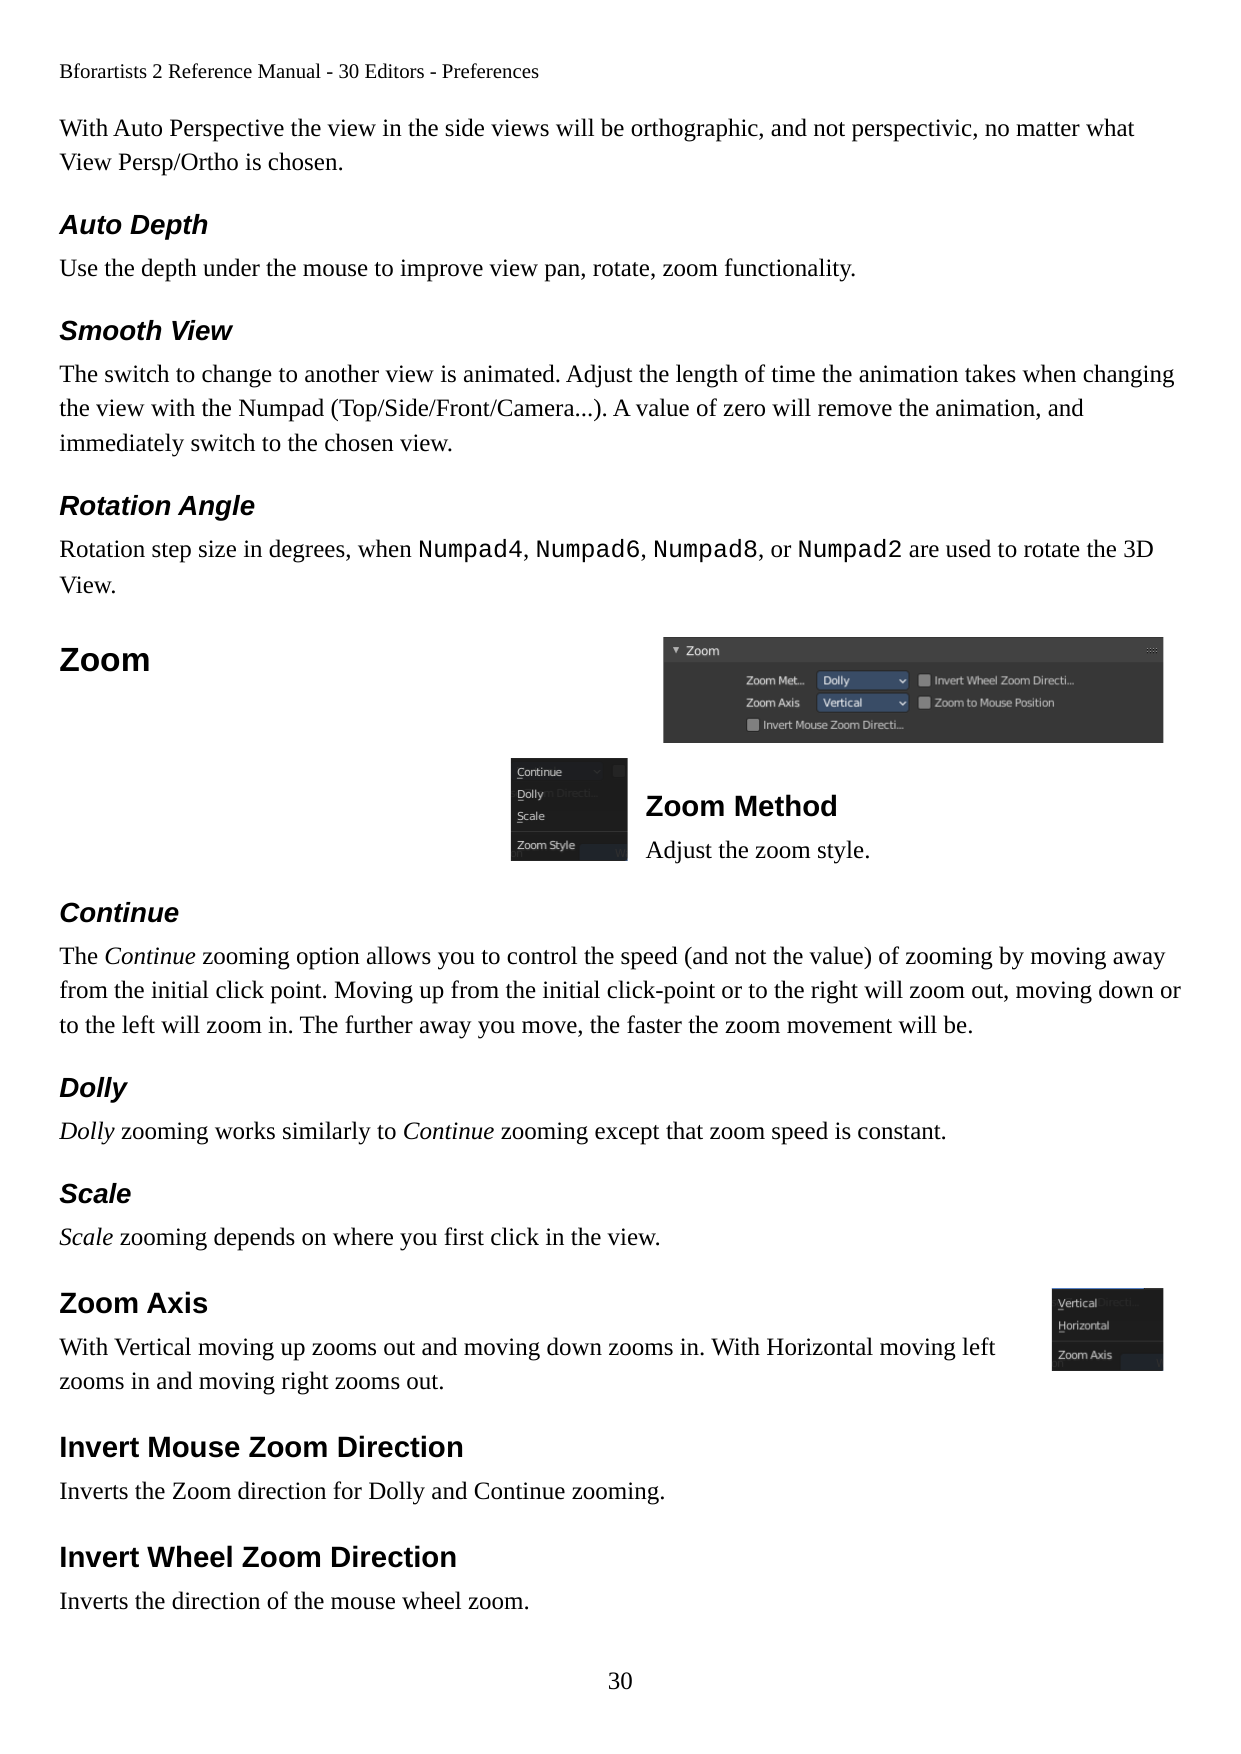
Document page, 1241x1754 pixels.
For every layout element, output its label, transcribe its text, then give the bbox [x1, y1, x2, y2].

subtitle [1164, 640, 1181, 679]
subtitle Auto Depth [59, 209, 1181, 241]
subtitle Continue [59, 897, 1181, 928]
subtitle Dolly [59, 1072, 1181, 1103]
text Inverts the Zoom direction for Dolly and Continue zooming. [59, 1476, 1181, 1505]
text Rotation step size in degrees, when Numpad4, Numpad6, Numpad8, or Numpad2 are used to rotate the 3D View. [59, 534, 1181, 599]
subtitle Scale [59, 1177, 1181, 1209]
text With Vertical moving up zooms out and moving down zooms in. With Horizontal moving left zooms in and moving right zooms out. [59, 1332, 1181, 1395]
subtitle Smooth View [59, 314, 1181, 346]
picture [663, 637, 1164, 743]
subtitle Zoom Axis [59, 1286, 1181, 1319]
subtitle Rotation Angle [59, 489, 1181, 521]
subtitle Invert Mouse Zoom Direction [59, 1430, 1181, 1464]
subtitle Zoom Method [59, 755, 1181, 823]
subtitle Invert Wheel Zoom Direction [59, 1540, 1181, 1573]
text The Continue zooming option allows you to control the speed (and not the value) of zooming by moving away from the initial click point. Moving up from the initial click-point or to the right will zoom out, moving down or to the left will zoom in. The further away you move, the faster the zoom movement will be. [59, 941, 1181, 1039]
text Inverts the direction of the mouse wheel zoom. [59, 1586, 1181, 1615]
text With Auto Perspective the view in the side views will be orthographic, and not perspectivic, no matter what View Persp/Ortho is chosen. [59, 113, 1181, 176]
text Use the depth under the mouse to improve view pan, rotate, zoom functionality. [59, 253, 1181, 282]
text The switch to change to another view is animated. Adjust the length of time the animation takes when changing the view with the Numpad (Top/Side/Front/Camera...). A value of zero will remove the animation, and immediately switch to the chosen view. [59, 359, 1181, 457]
text Adjust the zoom style. [59, 835, 1181, 864]
text Scale zooming depends on where you first click in the view. [59, 1222, 1181, 1251]
picture [1051, 1288, 1164, 1371]
subtitle Zoom [59, 640, 663, 679]
text Dolly zooming works similarly to Continue zooming except that zoom speed is constant. [59, 1116, 1181, 1145]
picture [510, 758, 628, 861]
